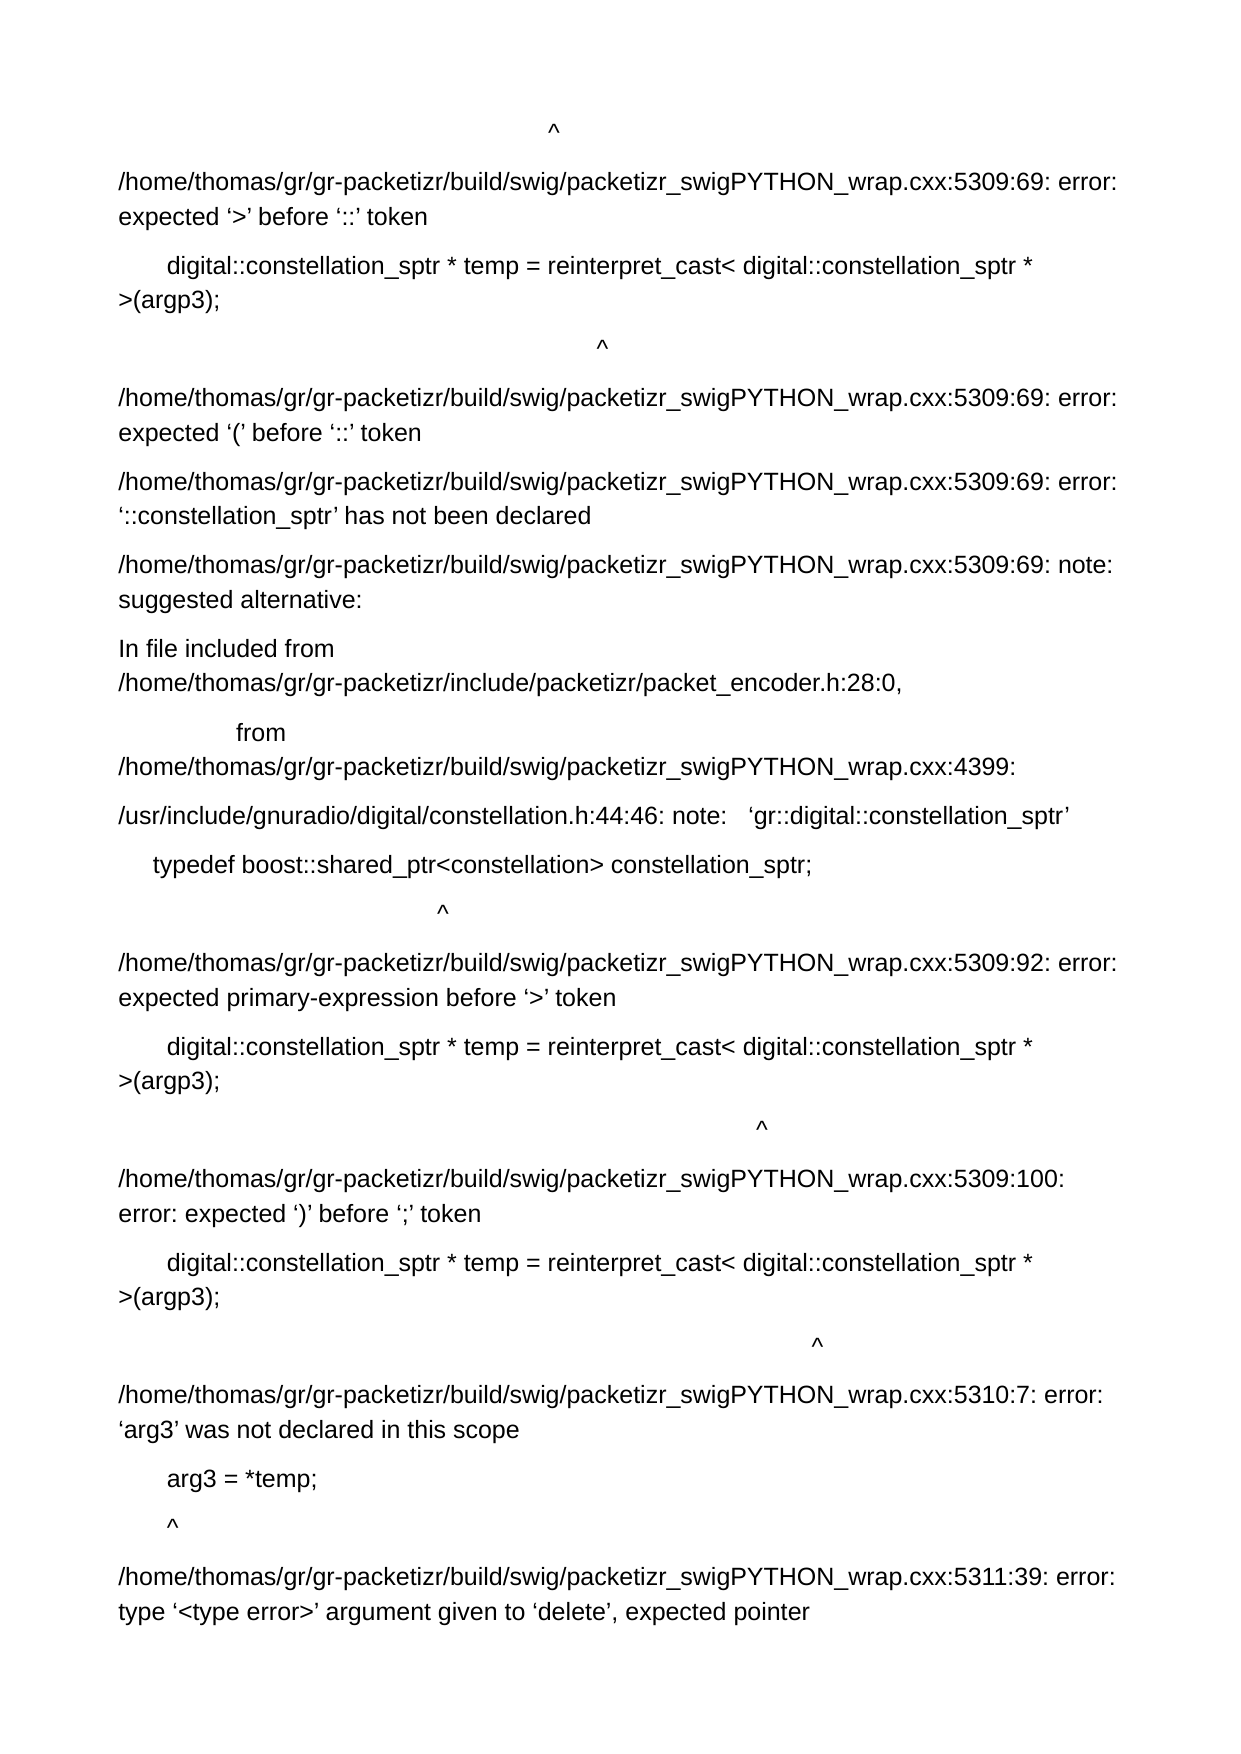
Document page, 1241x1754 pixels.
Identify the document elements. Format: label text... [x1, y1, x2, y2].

text ^ [118, 334, 1122, 363]
text /home/thomas/gr/gr-packetizr/build/swig/packetizr_swigPYTHON_wrap.cxx:5309:69: error: expected ‘>’ before ‘::’ token [118, 167, 1122, 230]
text /home/thomas/gr/gr-packetizr/build/swig/packetizr_swigPYTHON_wrap.cxx:5311:39: error: type ‘<type error>’ argument given to ‘delete’, expected pointer [118, 1562, 1122, 1625]
text typedef boost::shared_ptr<constellation> constellation_sptr; [118, 850, 1122, 879]
text /home/thomas/gr/gr-packetizr/build/swig/packetizr_swigPYTHON_wrap.cxx:5309:92: error: expected primary-expression before ‘>’ token [118, 948, 1122, 1011]
text /home/thomas/gr/gr-packetizr/build/swig/packetizr_swigPYTHON_wrap.cxx:5309:69: note: suggested alternative: [118, 550, 1122, 614]
text /home/thomas/gr/gr-packetizr/build/swig/packetizr_swigPYTHON_wrap.cxx:5310:7: error: ‘arg3’ was not declared in this scope [118, 1381, 1122, 1444]
text arg3 = *temp; [118, 1464, 1122, 1493]
text ^ [118, 899, 1122, 928]
text ^ [118, 1513, 1122, 1542]
text digital::constellation_sptr * temp = reinterpret_cast< digital::constellation_sptr * >(argp3); [118, 251, 1122, 314]
text /home/thomas/gr/gr-packetizr/build/swig/packetizr_swigPYTHON_wrap.cxx:5309:69: error: ‘::constellation_sptr’ has not been declared [118, 467, 1122, 530]
text ^ [118, 118, 1122, 147]
text from /home/thomas/gr/gr-packetizr/build/swig/packetizr_swigPYTHON_wrap.cxx:4399: [118, 717, 1122, 781]
text digital::constellation_sptr * temp = reinterpret_cast< digital::constellation_sptr * >(argp3); [118, 1032, 1122, 1095]
text digital::constellation_sptr * temp = reinterpret_cast< digital::constellation_sptr * >(argp3); [118, 1248, 1122, 1311]
text /home/thomas/gr/gr-packetizr/build/swig/packetizr_swigPYTHON_wrap.cxx:5309:100: error: expected ‘)’ before ‘;’ token [118, 1164, 1122, 1228]
text ^ [118, 1331, 1122, 1360]
text In file included from /home/thomas/gr/gr-packetizr/include/packetizr/packet_encoder.h:28:0, [118, 634, 1122, 697]
text /home/thomas/gr/gr-packetizr/build/swig/packetizr_swigPYTHON_wrap.cxx:5309:69: error: expected ‘(’ before ‘::’ token [118, 383, 1122, 447]
text ^ [118, 1115, 1122, 1144]
text /usr/include/gnuradio/digital/constellation.h:44:46: note: ‘gr::digital::constellation_sptr’ [118, 801, 1122, 830]
